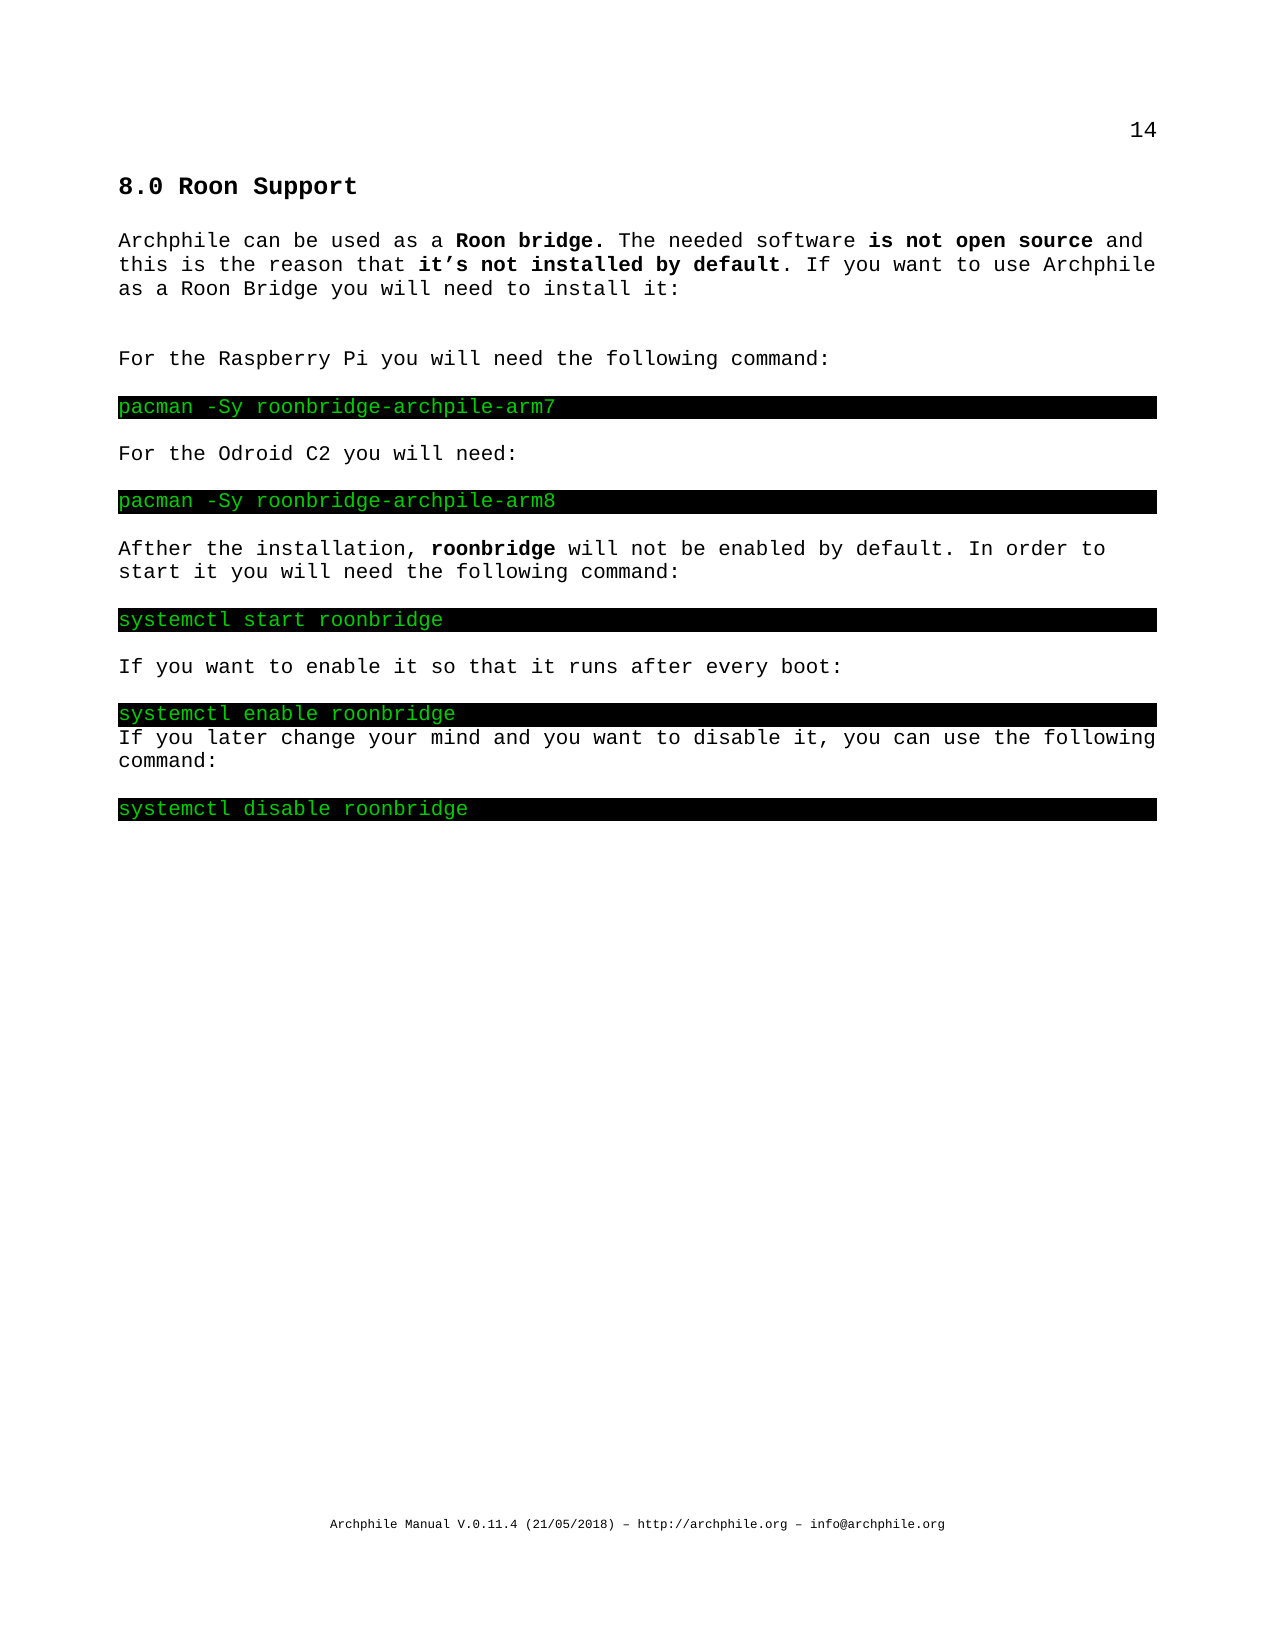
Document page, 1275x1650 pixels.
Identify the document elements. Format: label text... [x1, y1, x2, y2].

text For the Raspberry Pi you will need the following command: [118, 348, 1157, 372]
text systemctl enable roonbridge [118, 703, 1157, 727]
text systemctl start roonbridge [118, 608, 1157, 632]
text pacman -Sy roonbridge-archpile-arm8 [118, 490, 1157, 514]
text pacman -Sy roonbridge-archpile-arm7 [118, 396, 1157, 419]
text Archphile can be used as a Roon bridge. The needed software is not open source and this is the reason that it’s not installed by default. If you want to use Archphile as a Roon Bridge you will need to install it: [118, 230, 1157, 301]
text systemctl disable roonbridge [118, 798, 1157, 821]
text If you later change your mind and you want to disable it, you can use the following command: [118, 727, 1157, 774]
text For the Odroid C2 you will need: [118, 443, 1157, 467]
text Afther the installation, roonbridge will not be enabled by default. In order to start it you will need the following command: [118, 538, 1157, 585]
text 8.0 Roon Support [118, 173, 1157, 202]
text If you want to enable it so that it runs after every boot: [118, 656, 1157, 679]
